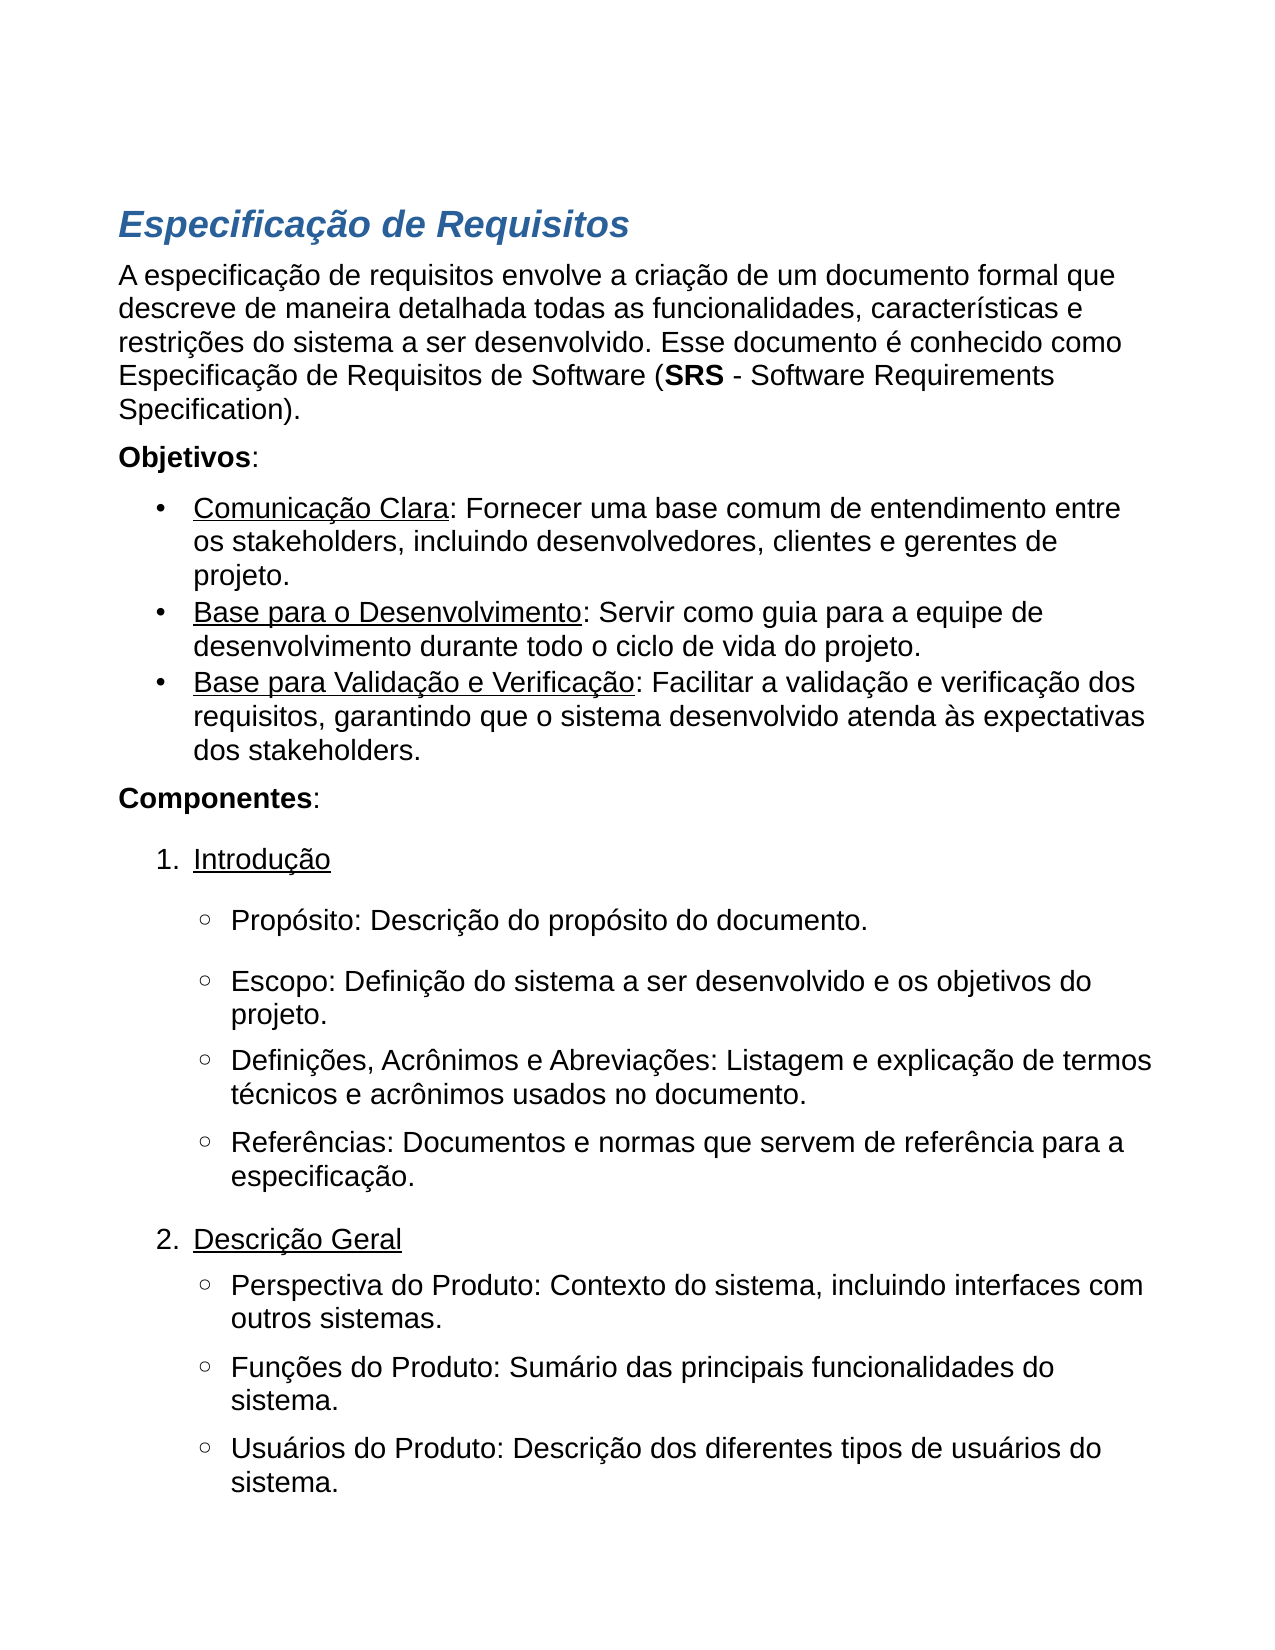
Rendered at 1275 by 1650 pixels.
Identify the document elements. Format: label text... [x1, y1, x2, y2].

subtitle Propósito: Descrição do propósito do documento. [193, 903, 1157, 936]
subtitle Comunicação Clara: Fornecer uma base comum de entendimento entre os stakeholders, incluindo desenvolvedores, clientes e gerentes de projeto. [156, 491, 1157, 591]
list Perspectiva do Produto: Contexto do sistema, incluindo interfaces com outros sistemas. [193, 1268, 1157, 1335]
list Usuários do Produto: Descrição dos diferentes tipos de usuários do sistema. [193, 1431, 1157, 1499]
subtitle Especificação de Requisitos [118, 201, 1157, 245]
list Funções do Produto: Sumário das principais funcionalidades do sistema. [193, 1349, 1157, 1417]
list Definições, Acrônimos e Abreviações: Listagem e explicação de termos técnicos e acrônimos usados no documento. [193, 1043, 1157, 1111]
subtitle Base para Validação e Verificação: Facilitar a validação e verificação dos requisitos, garantindo que o sistema desenvolvido atenda às expectativas dos stakeholders. [156, 665, 1157, 766]
subtitle Base para o Desenvolvimento: Servir como guia para a equipe de desenvolvimento durante todo o ciclo de vida do projeto. [156, 595, 1157, 662]
list Referências: Documentos e normas que servem de referência para a especificação. [193, 1125, 1157, 1192]
text Objetivos: [118, 440, 1157, 473]
subtitle Descrição Geral [156, 1222, 1157, 1255]
subtitle Componentes: [118, 781, 1157, 815]
subtitle Introdução [156, 842, 1157, 876]
subtitle Escopo: Definição do sistema a ser desenvolvido e os objetivos do projeto. [193, 963, 1157, 1031]
text A especificação de requisitos envolve a criação de um documento formal que descreve de maneira detalhada todas as funcionalidades, características e restrições do sistema a ser desenvolvido. Esse documento é conhecido como Especificação de Requisitos de Software (SRS - Software Requirements Specification). [118, 257, 1157, 425]
